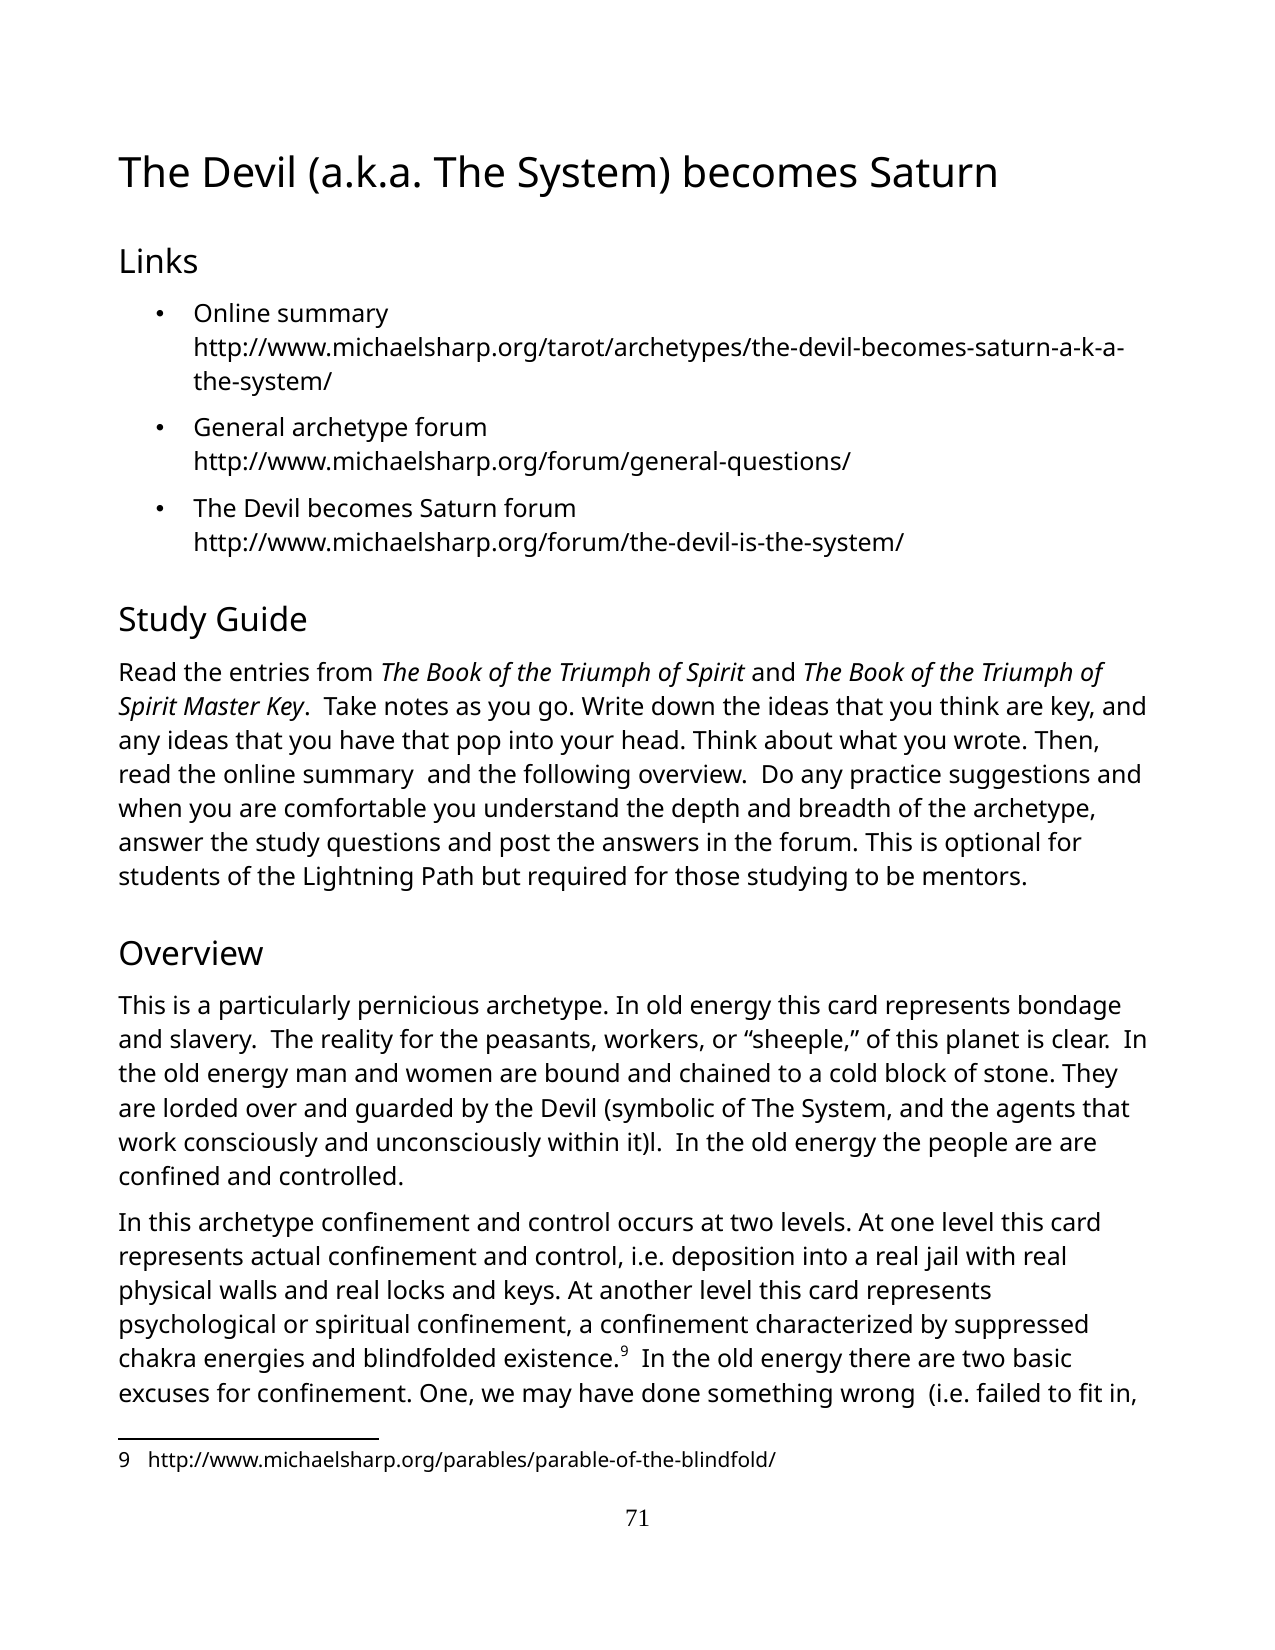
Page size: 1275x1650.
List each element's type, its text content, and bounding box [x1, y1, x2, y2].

subtitle The Devil (a.k.a. The System) becomes Saturn [118, 143, 1157, 200]
text In this archetype confinement and control occurs at two levels. At one level this card represents actual confinement and control, i.e. deposition into a real jail with real physical walls and real locks and keys. At another level this card represents psychological or spiritual confinement, a confinement characterized by suppressed chakra energies and blindfolded existence. In the old energy there are two basic excuses for confinement. One, we may have done something wrong (i.e. failed to fit in, [118, 1205, 1157, 1409]
text Read the entries from The Book of the Triumph of Spirit and The Book of the Triumph of Spirit Master Key. Take notes as you go. Write down the ideas that you think are key, and any ideas that you have that pop into your head. Think about what you wrote. Then, read the online summary and the following overview. Do any practice suggestions and when you are comfortable you understand the depth and breadth of the archetype, answer the study questions and post the answers in the forum. This is optional for students of the Lightning Path but required for those studying to be mentors. [118, 654, 1157, 893]
subtitle Study Guide [118, 596, 1157, 642]
list The Devil becomes Saturn forum http://www.michaelsharp.org/forum/the-devil-is-the-system/ [156, 491, 1157, 559]
text This is a particularly pernicious archetype. In old energy this card represents bondage and slavery. The reality for the peasants, workers, or “sheeple,” of this planet is clear. In the old energy man and women are bound and chained to a cold block of stone. They are lorded over and guarded by the Devil (symbolic of The System, and the agents that work consciously and unconsciously within it)l. In the old energy the people are are confined and controlled. [118, 988, 1157, 1192]
list Online summary http://www.michaelsharp.org/tarot/archetypes/the-devil-becomes-saturn-a-k-a-the-system/ [156, 295, 1157, 397]
subtitle Links [118, 237, 1157, 283]
list General archetype forum http://www.michaelsharp.org/forum/general-questions/ [156, 410, 1157, 478]
text http://www.michaelsharp.org/parables/parable-of-the-blindfold/ [118, 1445, 1157, 1474]
subtitle Overview [118, 930, 1157, 976]
